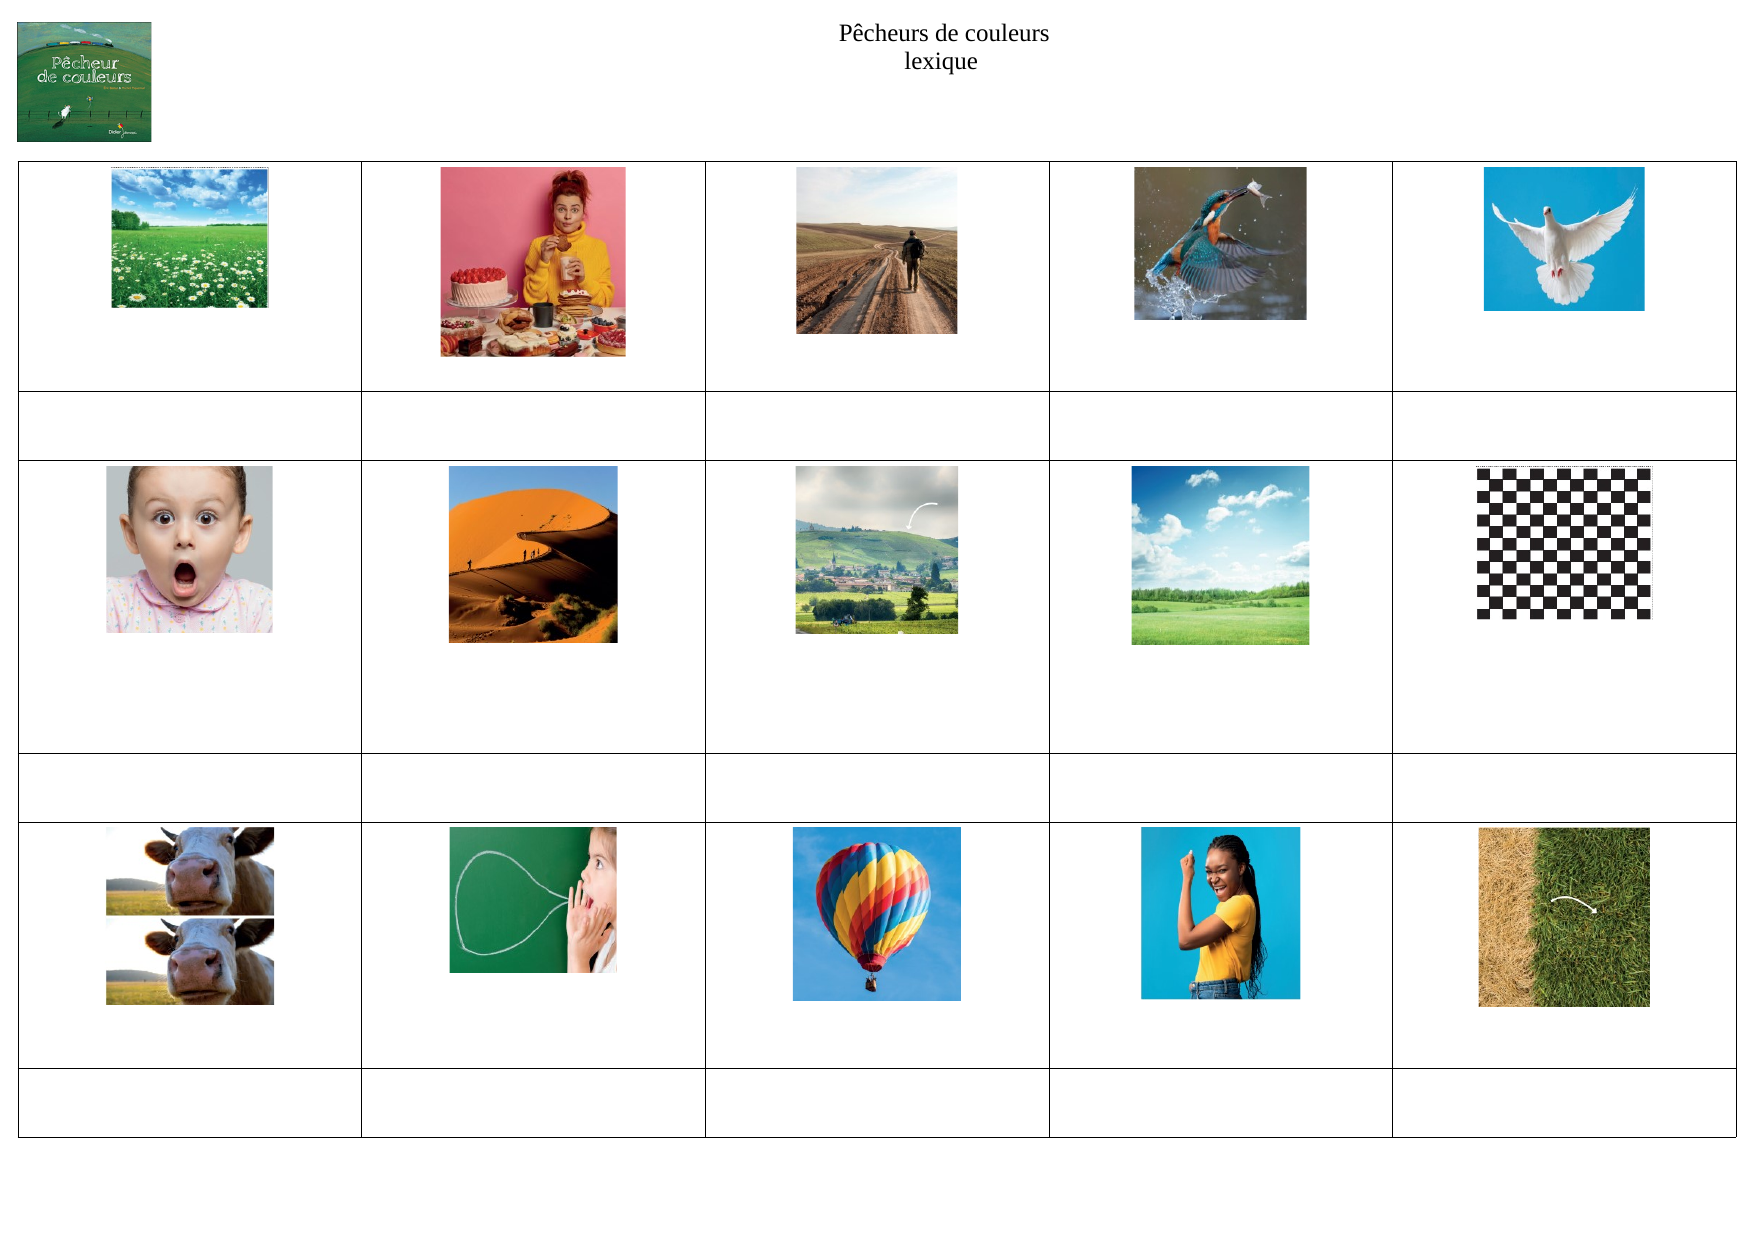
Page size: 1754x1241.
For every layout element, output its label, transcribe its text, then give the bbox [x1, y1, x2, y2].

picture [1140, 827, 1301, 1000]
text Pêcheurs de couleurs [18, 18, 1736, 46]
picture [1483, 167, 1638, 307]
table_cell [362, 461, 705, 753]
table_cell [19, 461, 361, 753]
table_header [1050, 162, 1392, 319]
table_cell [1050, 461, 1392, 753]
table_cell [19, 823, 361, 1068]
table_cell [1393, 461, 1736, 753]
picture [796, 167, 958, 334]
picture [1475, 466, 1653, 620]
table_cell [706, 823, 1049, 1068]
picture [17, 22, 152, 142]
table_cell [362, 823, 705, 1068]
table_cell [19, 392, 361, 460]
picture [1629, 225, 1635, 232]
picture [792, 827, 961, 1001]
picture [104, 827, 275, 1005]
table_cell [19, 754, 361, 822]
picture [1131, 466, 1310, 645]
picture [1478, 827, 1650, 1007]
table_cell [362, 754, 705, 822]
table_header [1393, 162, 1736, 391]
picture [1196, 887, 1206, 910]
table_header [706, 162, 1049, 391]
table_cell [362, 1069, 705, 1137]
picture [449, 827, 617, 973]
table_cell [706, 1069, 1049, 1137]
table_cell [1393, 823, 1736, 1068]
picture [106, 466, 273, 633]
table_cell [1050, 392, 1392, 460]
table_header [19, 162, 361, 391]
table_cell [19, 1069, 361, 1137]
table_cell [1393, 1069, 1736, 1137]
picture [1134, 167, 1307, 320]
table_cell [1050, 754, 1392, 822]
table_cell [1050, 1069, 1392, 1137]
table_cell [1393, 392, 1736, 460]
table_cell [706, 461, 1049, 753]
table_cell [706, 392, 1049, 460]
picture [795, 466, 959, 634]
picture [110, 167, 269, 308]
text lexique [152, 46, 1736, 75]
picture [440, 167, 626, 357]
table_header [362, 162, 705, 391]
picture [1634, 194, 1645, 232]
table_cell [1050, 823, 1392, 1068]
picture [448, 466, 618, 643]
table_cell [706, 754, 1049, 822]
table_header [1050, 320, 1392, 391]
table_cell [362, 392, 705, 460]
picture [1251, 847, 1259, 853]
table_cell [1393, 754, 1736, 822]
